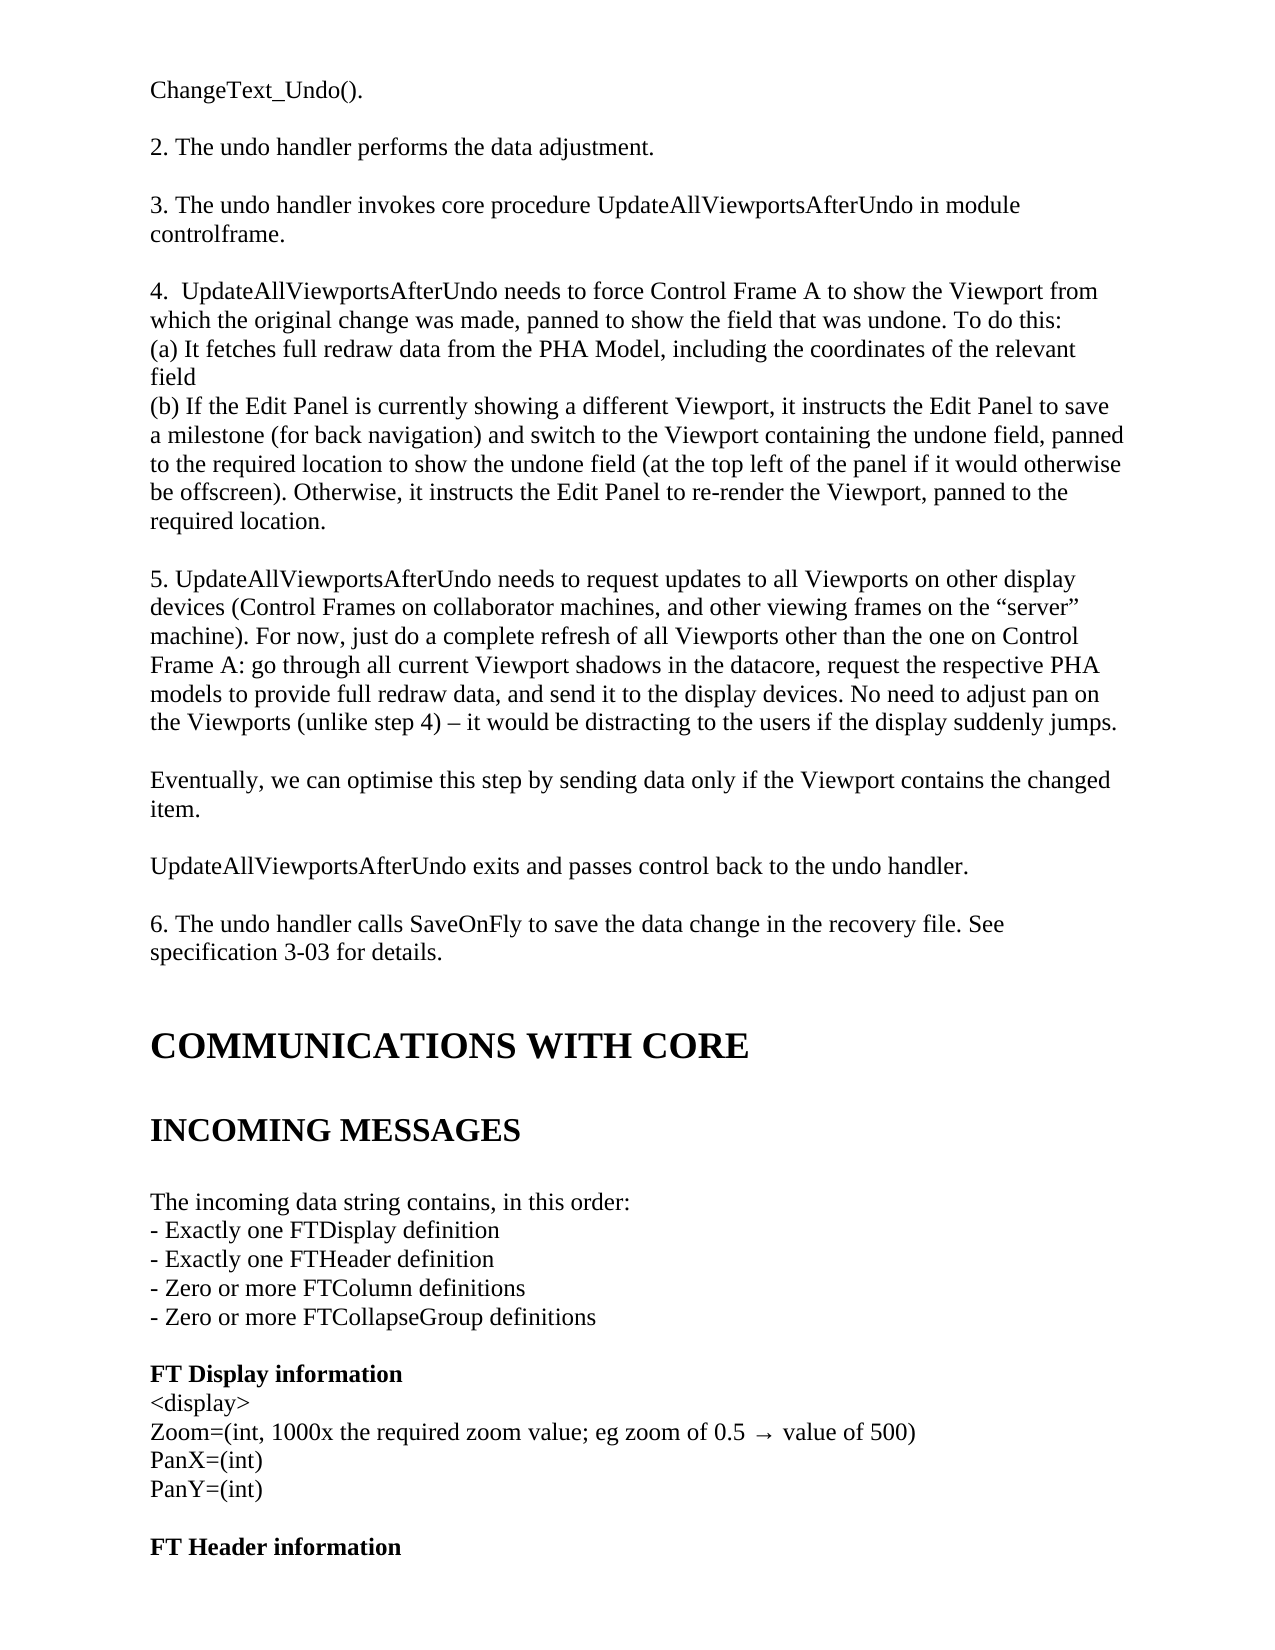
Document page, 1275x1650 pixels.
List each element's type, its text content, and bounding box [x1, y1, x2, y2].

text ChangeText_Undo(). [150, 75, 1125, 104]
text - Zero or more FTCollapseGroup definitions [150, 1302, 1125, 1330]
text COMMUNICATIONS WITH CORE [150, 1024, 1125, 1067]
text INCOMING MESSAGES [150, 1110, 1125, 1148]
text 5. UpdateAllViewportsAfterUndo needs to request updates to all Viewports on other display devices (Control Frames on collaborator machines, and other viewing frames on the “server” machine). For now, just do a complete refresh of all Viewports other than the one on Control Frame A: go through all current Viewport shadows in the datacore, request the respective PHA models to provide full redraw data, and send it to the display devices. No need to adjust pan on the Viewports (unlike step 4) – it would be distracting to the users if the display suddenly jumps. [150, 564, 1125, 736]
text - Zero or more FTColumn definitions [150, 1273, 1125, 1302]
text 3. The undo handler invokes core procedure UpdateAllViewportsAfterUndo in module controlframe. [150, 190, 1125, 247]
text PanY=(int) [150, 1474, 1125, 1503]
text <display> [150, 1388, 1125, 1417]
text UpdateAllViewportsAfterUndo exits and passes control back to the undo handler. [150, 851, 1125, 880]
text PanX=(int) [150, 1445, 1125, 1474]
text - Exactly one FTDisplay definition [150, 1215, 1125, 1244]
text (b) If the Edit Panel is currently showing a different Viewport, it instructs the Edit Panel to save a milestone (for back navigation) and switch to the Viewport containing the undone field, panned to the required location to show the undone field (at the top left of the panel if it would otherwise be offscreen). Otherwise, it instructs the Edit Panel to re-render the Viewport, panned to the required location. [150, 391, 1125, 535]
text The incoming data string contains, in this order: [150, 1187, 1125, 1215]
text 6. The undo handler calls SaveOnFly to save the data change in the recovery file. See specification 3-03 for details. [150, 909, 1125, 966]
text FT Display information [150, 1359, 1125, 1388]
text Zoom=(int, 1000x the required zoom value; eg zoom of 0.5 → value of 500) [150, 1417, 1125, 1445]
text (a) It fetches full redraw data from the PHA Model, including the coordinates of the relevant field [150, 334, 1125, 391]
text 4. UpdateAllViewportsAfterUndo needs to force Control Frame A to show the Viewport from which the original change was made, panned to show the field that was undone. To do this: [150, 276, 1125, 334]
text FT Header information [150, 1532, 1125, 1560]
text 2. The undo handler performs the data adjustment. [150, 132, 1125, 161]
text - Exactly one FTHeader definition [150, 1244, 1125, 1273]
text Eventually, we can optimise this step by sending data only if the Viewport contains the changed item. [150, 765, 1125, 822]
